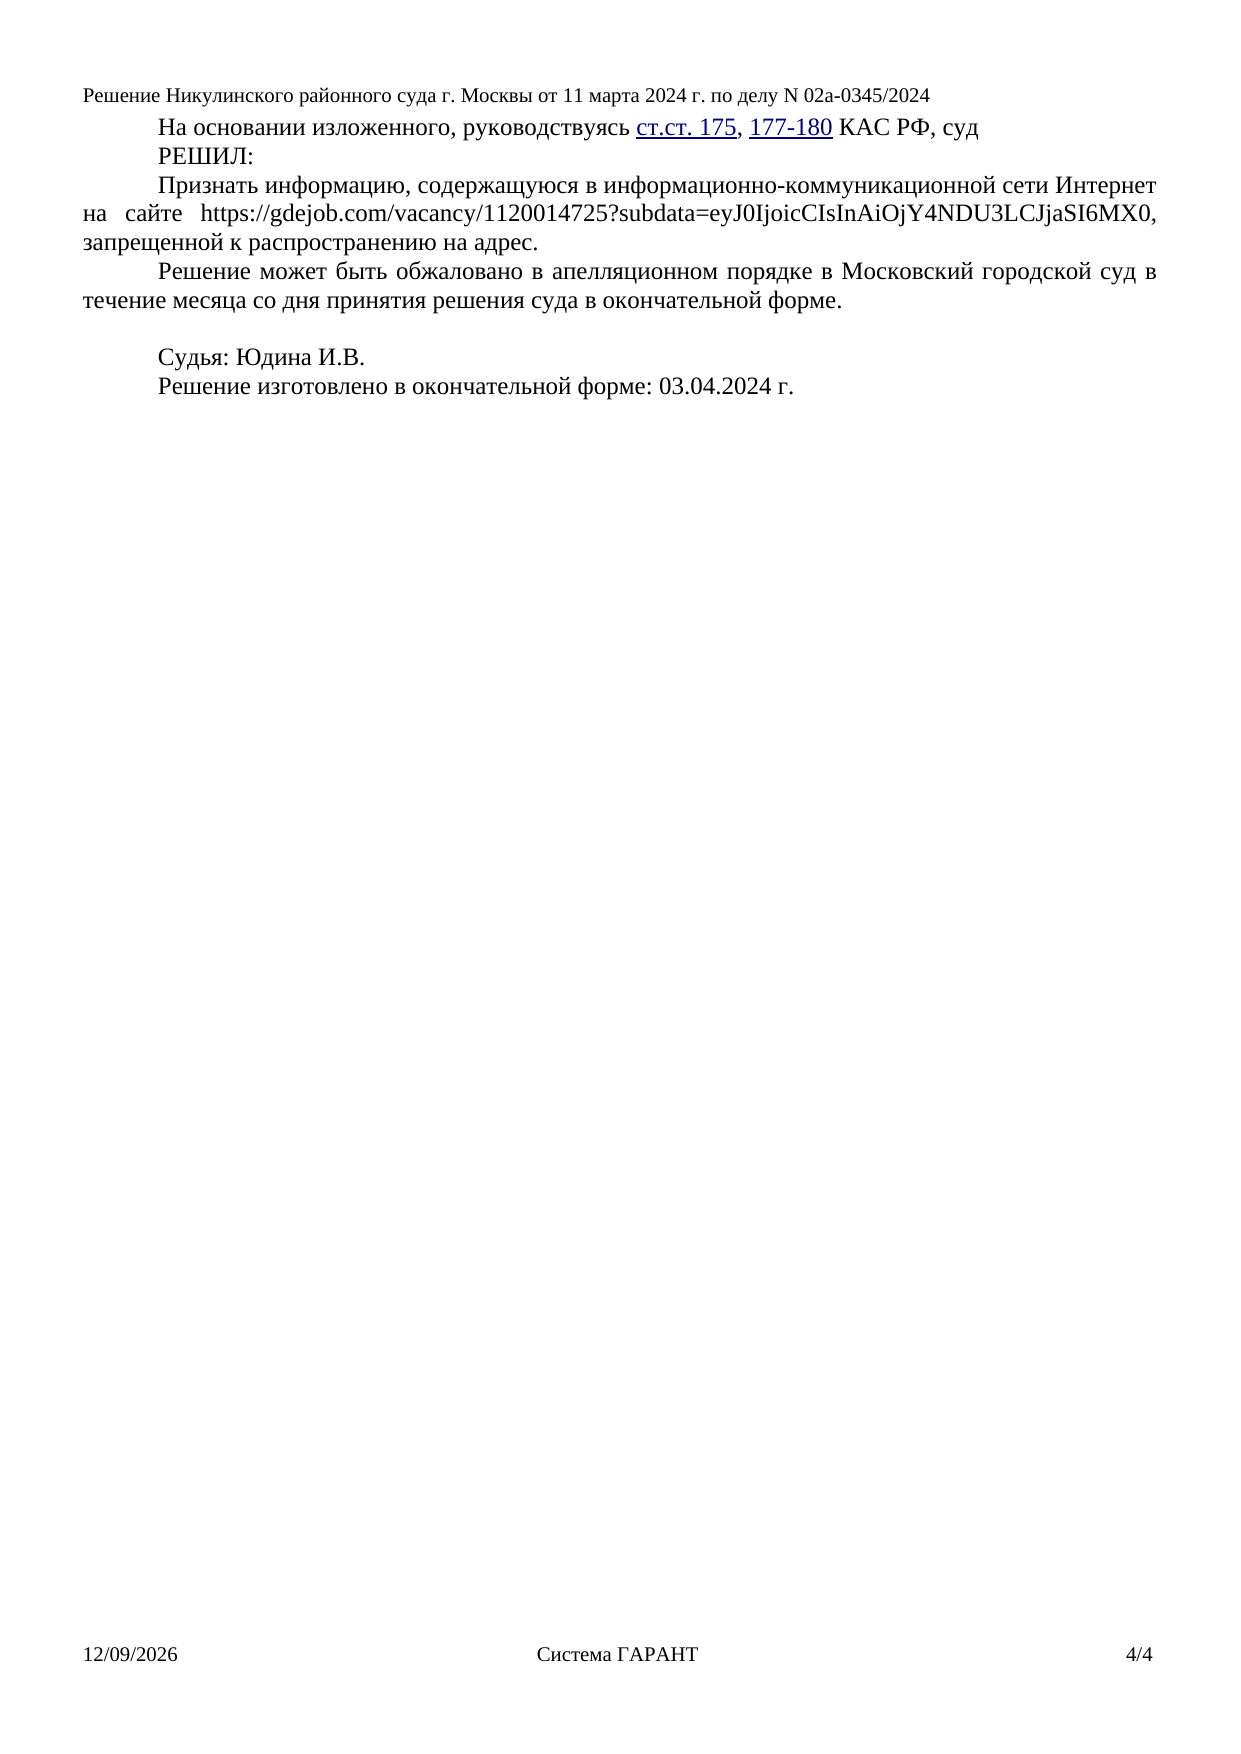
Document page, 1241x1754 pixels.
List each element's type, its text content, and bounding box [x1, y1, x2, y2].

text Признать информацию, содержащуюся в информационно-коммуникационной сети Интернет на сайте https://gdejob.com/vacancy/1120014725?subdata=eyJ0IjoicCIsInAiOjY4NDU3LCJjaSI6MX0, запрещенной к распространению на адрес. [83, 170, 1157, 256]
text Решение изготовлено в окончательной форме: 03.04.2024 г. [83, 371, 1157, 400]
text Судья: Юдина И.В. [83, 342, 1157, 371]
text На основании изложенного, руководствуясь ст.ст. 175, 177-180 КАС РФ, суд [83, 112, 1157, 141]
text РЕШИЛ: [83, 141, 1157, 170]
text Решение может быть обжаловано в апелляционном порядке в Московский городской суд в течение месяца со дня принятия решения суда в окончательной форме. [83, 256, 1157, 313]
